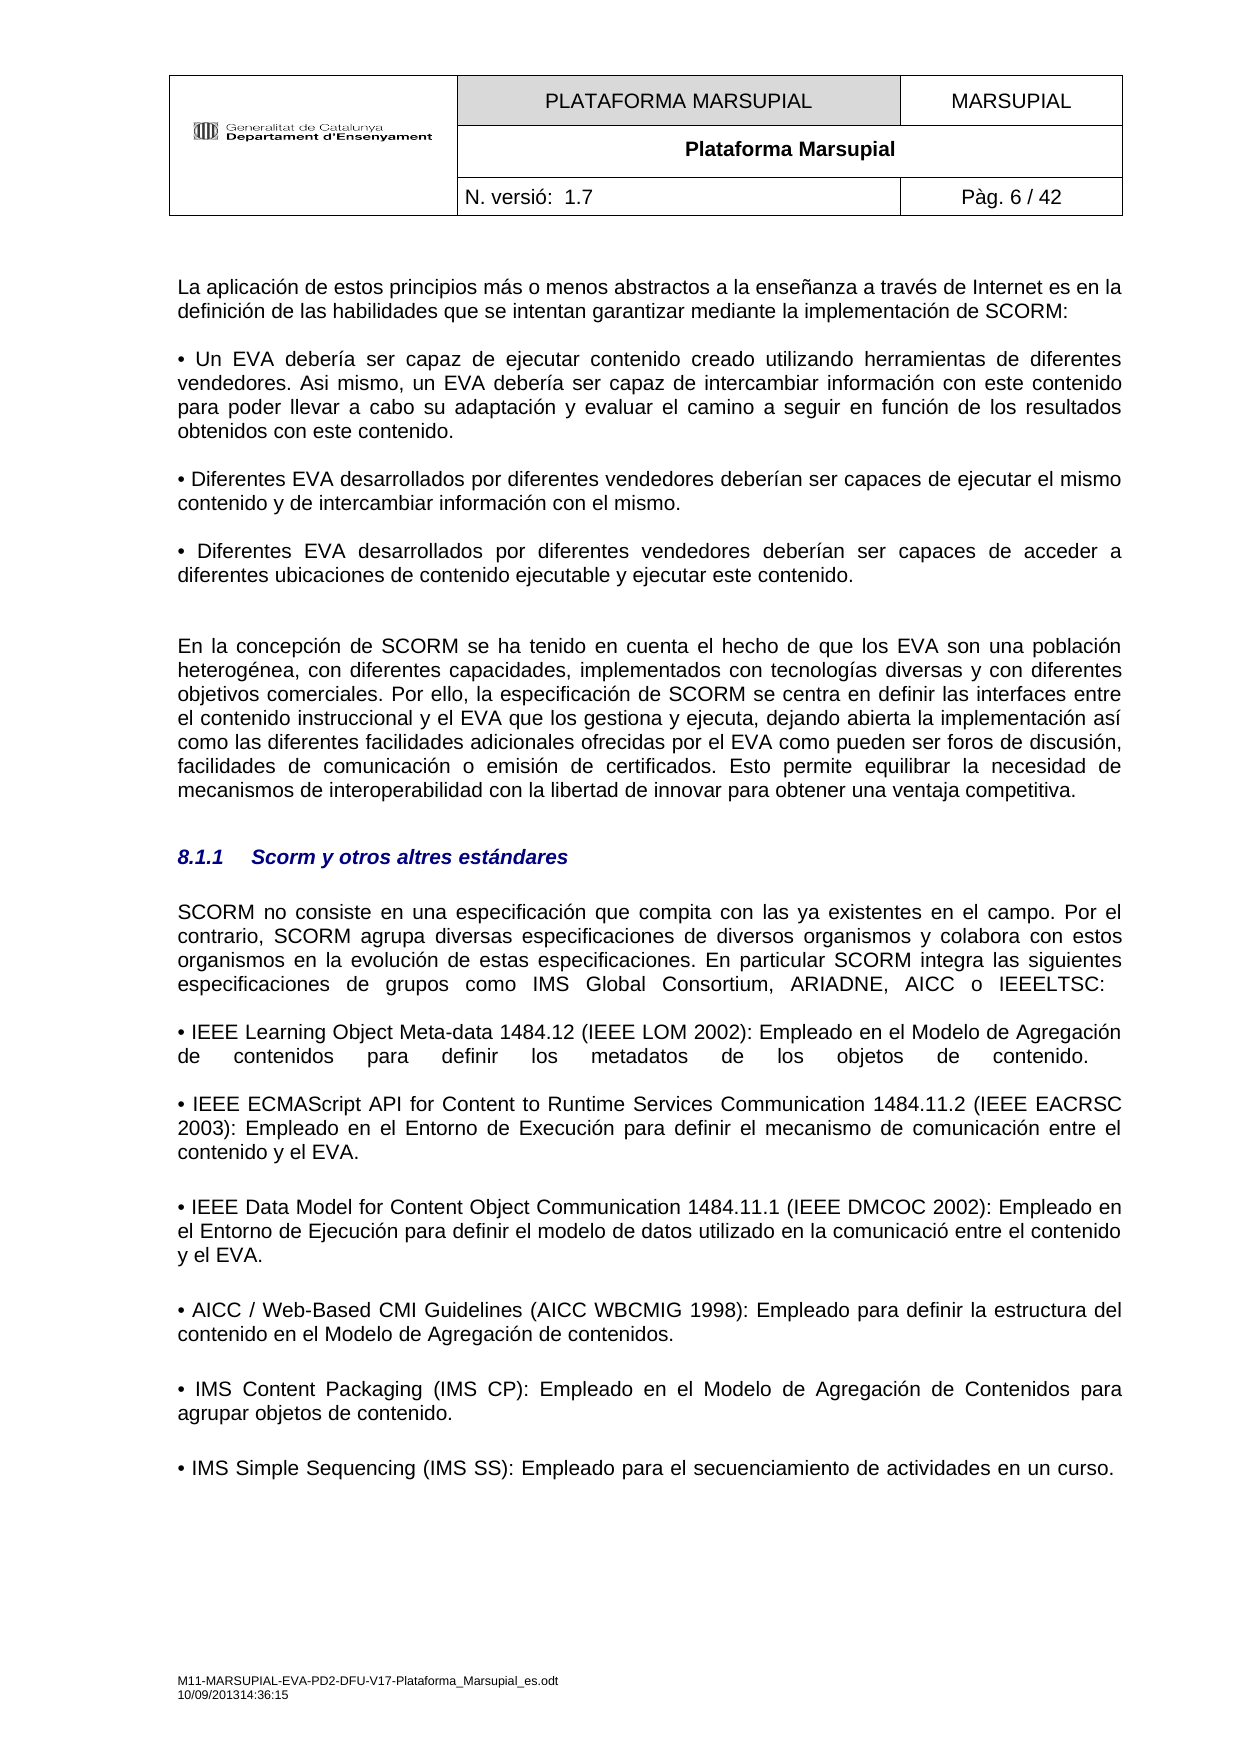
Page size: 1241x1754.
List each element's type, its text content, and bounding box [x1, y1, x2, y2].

text En la concepción de SCORM se ha tenido en cuenta el hecho de que los EVA son una población heterogénea, con diferentes capacidades, implementados con tecnologías diversas y con diferentes objetivos comerciales. Por ello, la especificación de SCORM se centra en definir las interfaces entre el contenido instruccional y el EVA que los gestiona y ejecuta, dejando abierta la implementación así como las diferentes facilidades adicionales ofrecidas por el EVA como pueden ser foros de discusión, facilidades de comunicación o emisión de certificados. Esto permite equilibrar la necesidad de mecanismos de interoperabilidad con la libertad de innovar para obtener una ventaja competitiva. [177, 586, 1122, 802]
text • Diferentes EVA desarrollados por diferentes vendedores deberían ser capaces de acceder a diferentes ubicaciones de contenido ejecutable y ejecutar este contenido. [177, 514, 1122, 586]
subtitle SCORM no consiste en una especificación que compita con las ya existentes en el campo. Por el contrario, SCORM agrupa diversas especificaciones de diversos organismos y colabora con estos organismos en la evolución de estas especificaciones. En particular SCORM integra las siguientes especificaciones de grupos como IMS Global Consortium, ARIADNE, AICC o IEEELTSC: • IEEE Learning Object Meta-data 1484.12 (IEEE LOM 2002): Empleado en el Modelo de Agregación de contenidos para definir los metadatos de los objetos de contenido. • IEEE ECMAScript API for Content to Runtime Services Communication 1484.11.2 (IEEE EACRSC 2003): Empleado en el Entorno de Execución para definir el mecanismo de comunicación entre el contenido y el EVA. [177, 900, 1122, 1163]
subtitle • IEEE Data Model for Content Object Communication 1484.11.1 (IEEE DMCOC 2002): Empleado en el Entorno de Ejecución para definir el modelo de datos utilizado en la comunicació entre el contenido y el EVA. [177, 1195, 1122, 1267]
text La aplicación de estos principios más o menos abstractos a la enseñanza a través de Internet es en la definición de las habilidades que se intentan garantizar mediante la implementación de SCORM: [177, 251, 1122, 323]
subtitle Scorm y otros altres estándares [177, 845, 1122, 869]
text • Diferentes EVA desarrollados por diferentes vendedores deberían ser capaces de ejecutar el mismo contenido y de intercambiar información con el mismo. [177, 443, 1122, 514]
subtitle • IMS Simple Sequencing (IMS SS): Empleado para el secuenciamiento de actividades en un curso. [177, 1456, 1122, 1504]
subtitle • AICC / Web-Based CMI Guidelines (AICC WBCMIG 1998): Empleado para definir la estructura del contenido en el Modelo de Agregación de contenidos. [177, 1298, 1122, 1346]
text • Un EVA debería ser capaz de ejecutar contenido creado utilizando herramientas de diferentes vendedores. Asi mismo, un EVA debería ser capaz de intercambiar información con este contenido para poder llevar a cabo su adaptación y evaluar el camino a seguir en función de los resultados obtenidos con este contenido. [177, 323, 1122, 443]
subtitle • IMS Content Packaging (IMS CP): Empleado en el Modelo de Agregación de Contenidos para agrupar objetos de contenido. [177, 1377, 1122, 1425]
